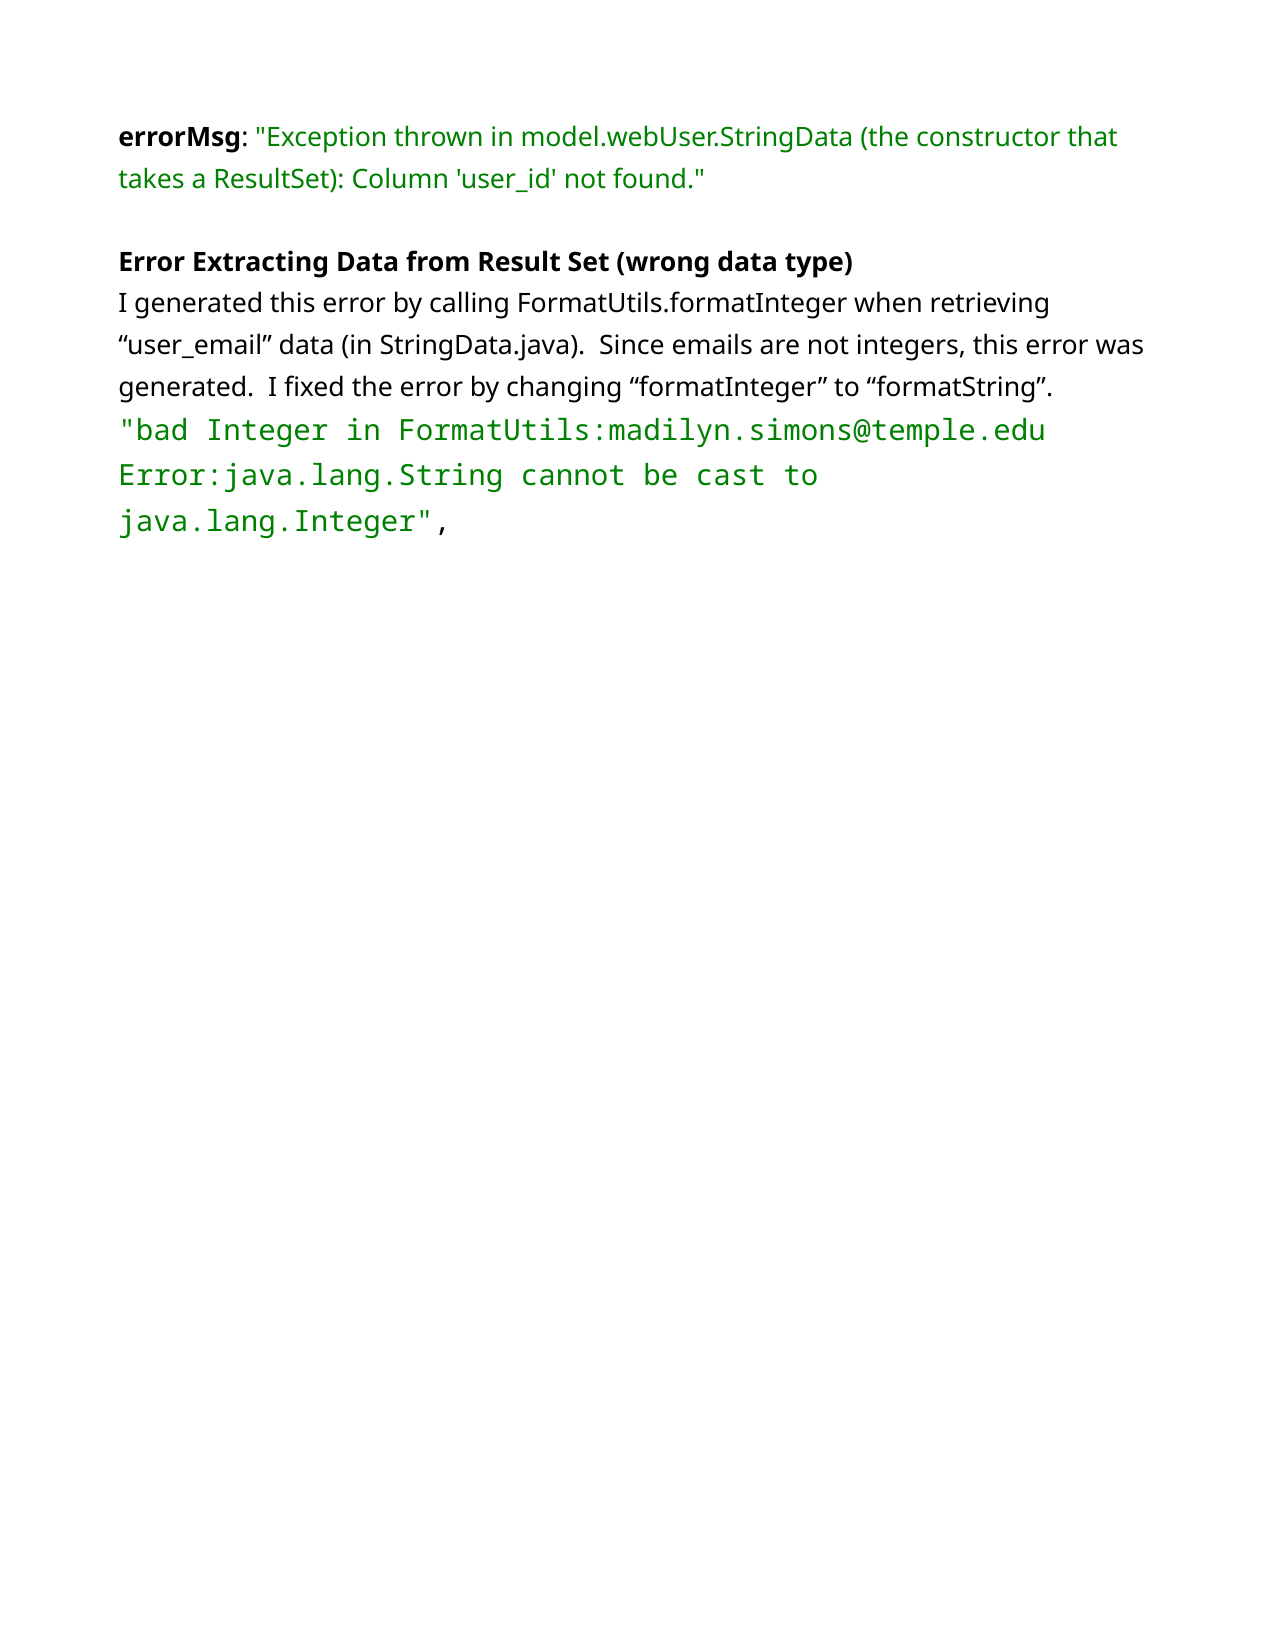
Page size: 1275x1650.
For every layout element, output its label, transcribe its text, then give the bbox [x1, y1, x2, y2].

text "bad Integer in FormatUtils:madilyn.simons@temple.edu Error:java.lang.String cannot be cast to java.lang.Integer", [118, 409, 1157, 540]
text I generated this error by calling FormatUtils.formatInteger when retrieving “user_email” data (in StringData.java). Since emails are not integers, this error was generated. I fixed the error by changing “formatInteger” to “formatString”. [118, 284, 1157, 404]
text errorMsg: "Exception thrown in model.webUser.StringData (the constructor that takes a ResultSet): Column 'user_id' not found." [118, 118, 1157, 196]
text Error Extracting Data from Result Set (wrong data type) [118, 243, 1157, 279]
